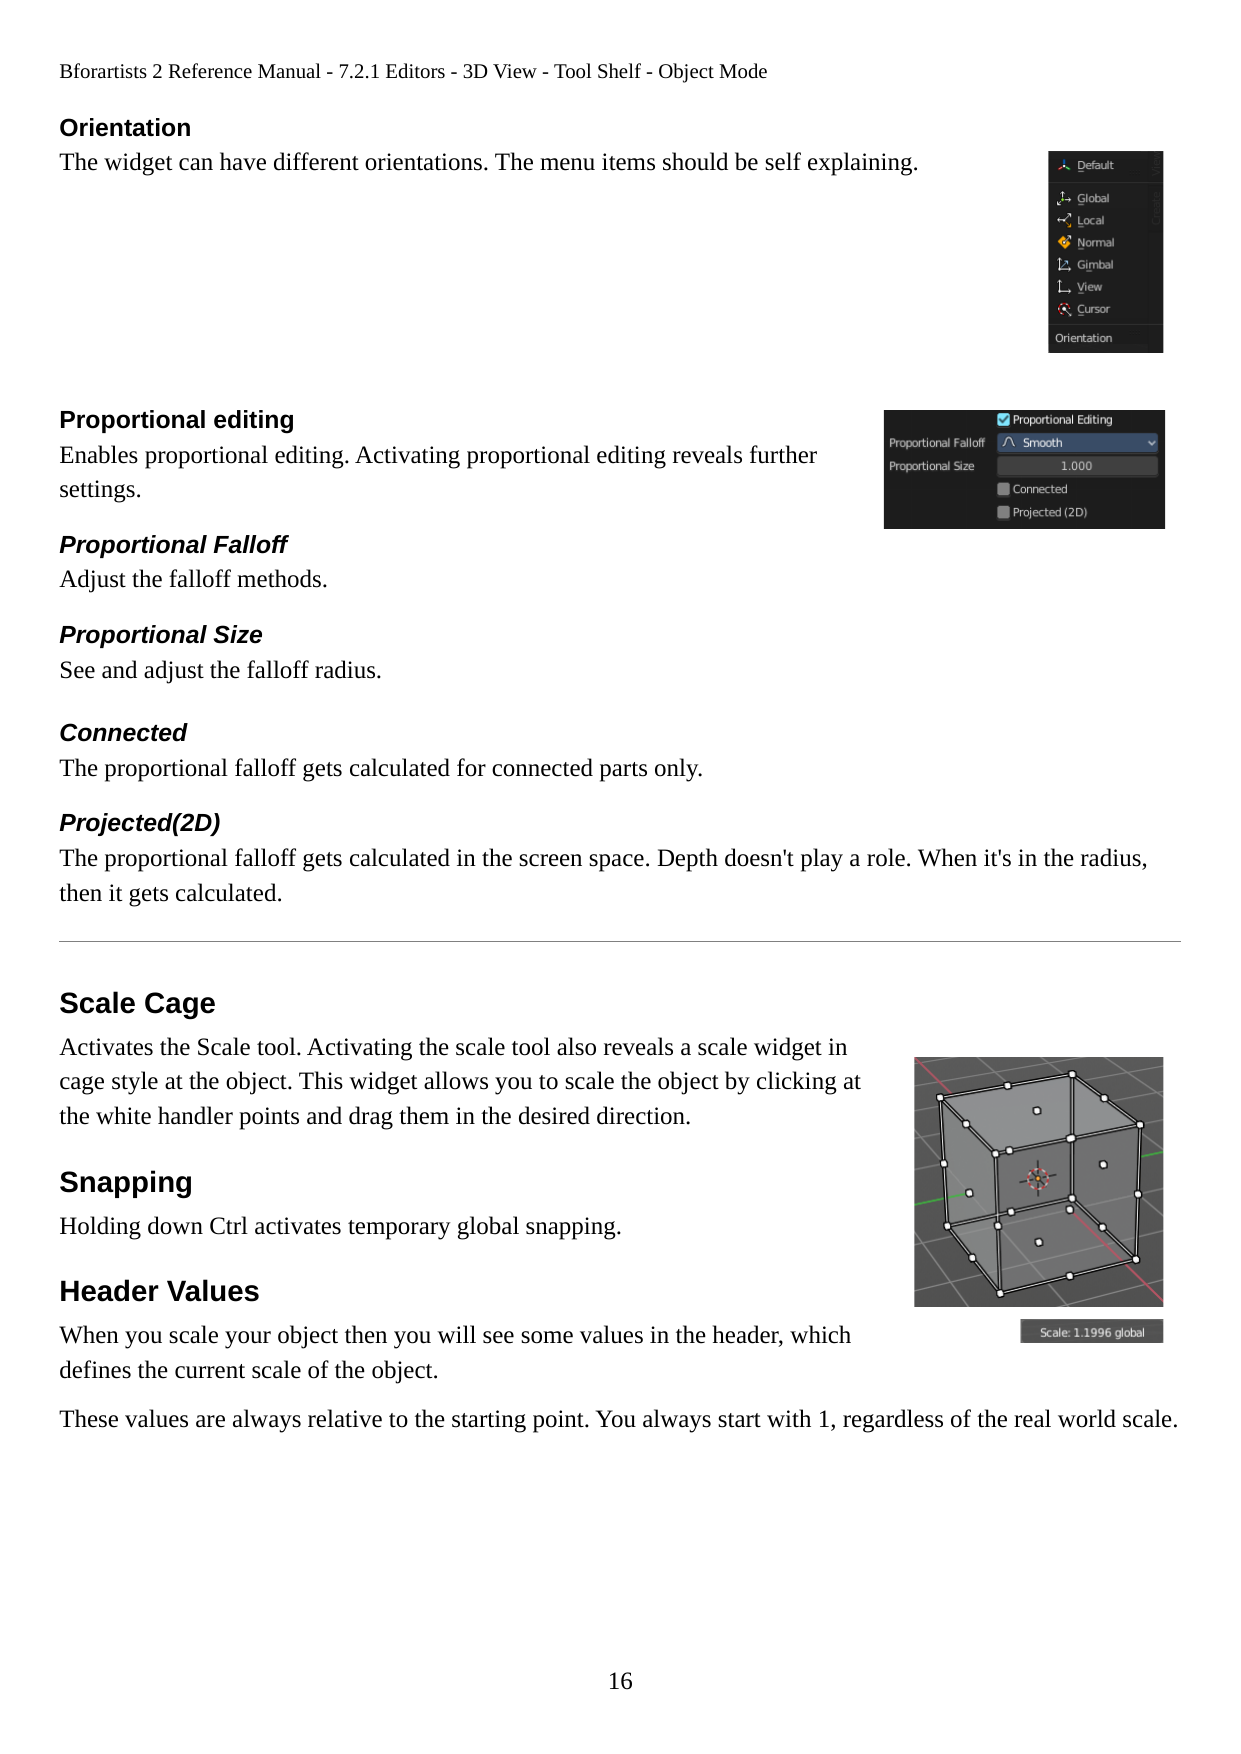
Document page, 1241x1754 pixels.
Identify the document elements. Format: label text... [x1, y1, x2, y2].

picture [1020, 1319, 1164, 1343]
text Enables proportional editing. Activating proportional editing reveals further settings. [59, 440, 883, 503]
text Holding down Ctrl activates temporary global snapping. [59, 1211, 914, 1239]
text When you scale your object then you will see some values in the header, which defines the current scale of the object. [59, 1321, 1181, 1384]
picture [1048, 151, 1164, 353]
text Adjust the falloff methods. [59, 564, 1181, 593]
text The widget can have different orientations. The menu items should be self explaining. [59, 147, 1181, 176]
subtitle Header Values [59, 1274, 1181, 1308]
subtitle Connected [59, 718, 1181, 747]
subtitle Snapping [59, 1164, 914, 1198]
subtitle Projected(2D) [59, 808, 1181, 837]
subtitle Proportional Size [59, 620, 1181, 648]
subtitle Proportional Falloff [59, 530, 1181, 558]
subtitle Orientation [59, 113, 1181, 141]
subtitle Proportional editing [59, 405, 1181, 434]
text These values are always relative to the starting point. You always start with 1, regardless of the real world scale. [59, 1404, 1181, 1433]
subtitle Scale Cage [59, 986, 1181, 1019]
picture [883, 410, 1166, 529]
picture [914, 1057, 1164, 1307]
text The proportional falloff gets calculated in the screen space. Depth doesn't play a role. When it's in the radius, then it gets calculated. [59, 843, 1181, 907]
subtitle [1164, 1164, 1181, 1198]
text The proportional falloff gets calculated for connected parts only. [59, 753, 1181, 782]
text See and adjust the falloff radius. [59, 655, 1181, 683]
text Activates the Scale tool. Activating the scale tool also reveals a scale widget in cage style at the object. This widget allows you to scale the object by clicking at the white handler points and drag them in the desired direction. [59, 1032, 1181, 1129]
